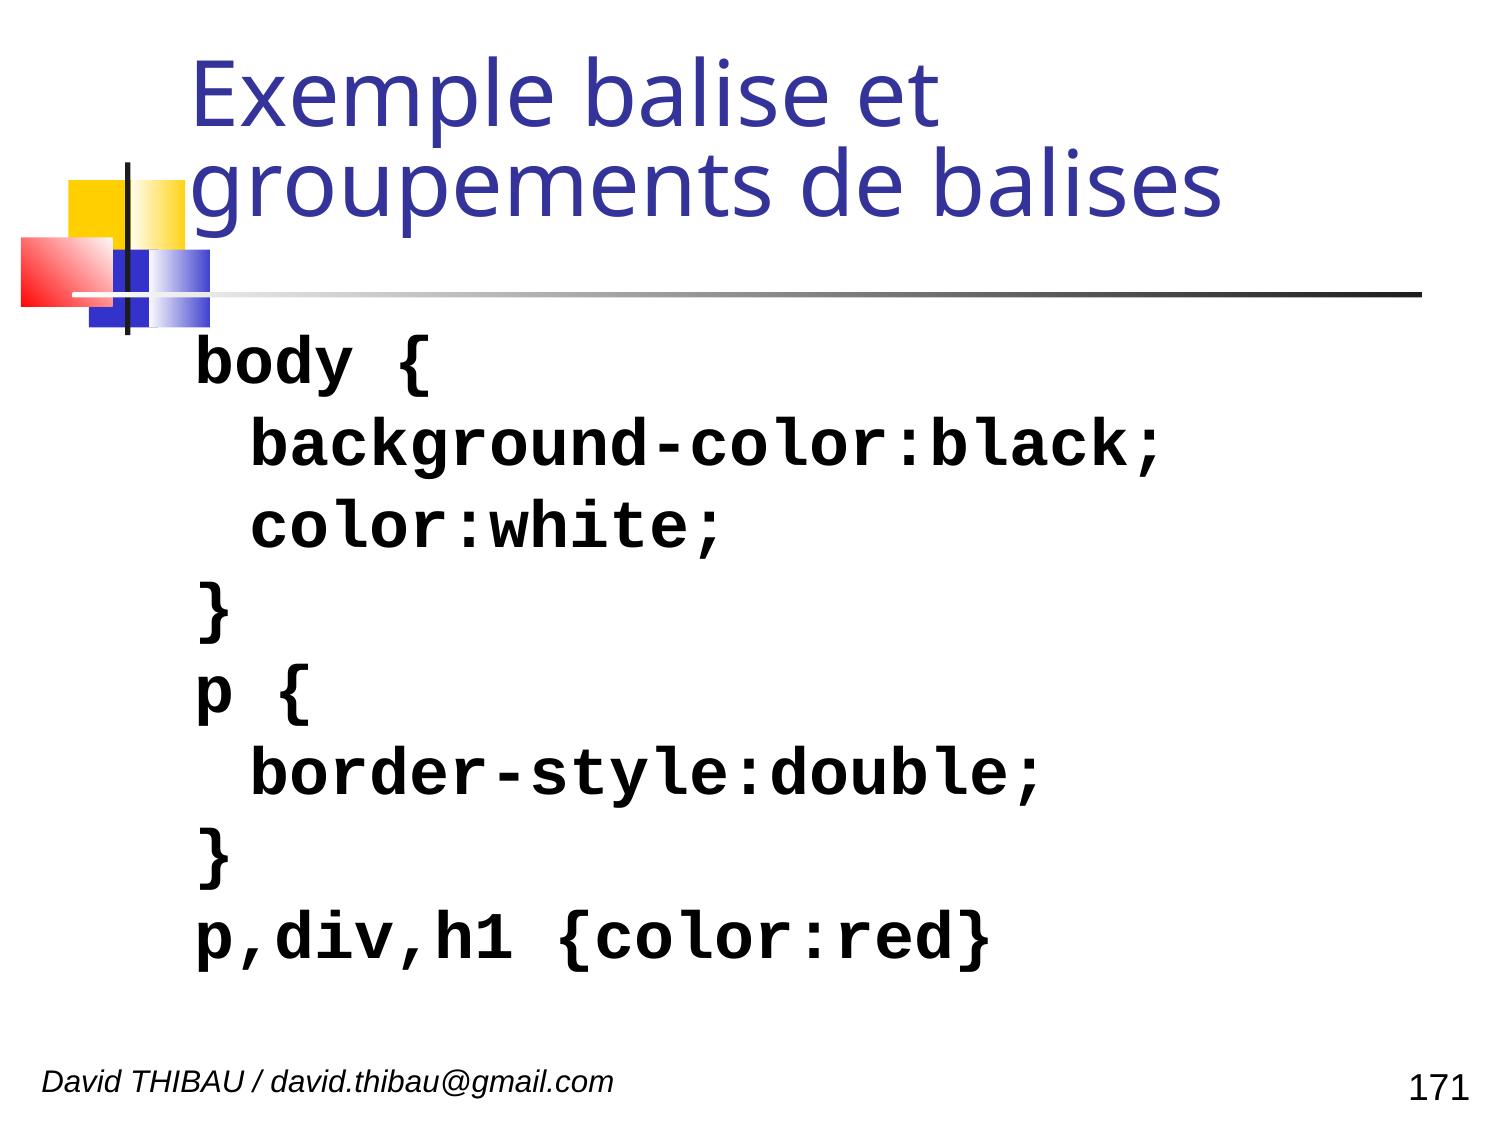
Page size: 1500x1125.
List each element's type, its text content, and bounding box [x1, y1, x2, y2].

list body { background-color:black; color:white; } p { border-style:double; } p,div,h1 {color:red} [193, 330, 1469, 1047]
title Exemple balise et groupements de balises [188, 13, 1467, 275]
